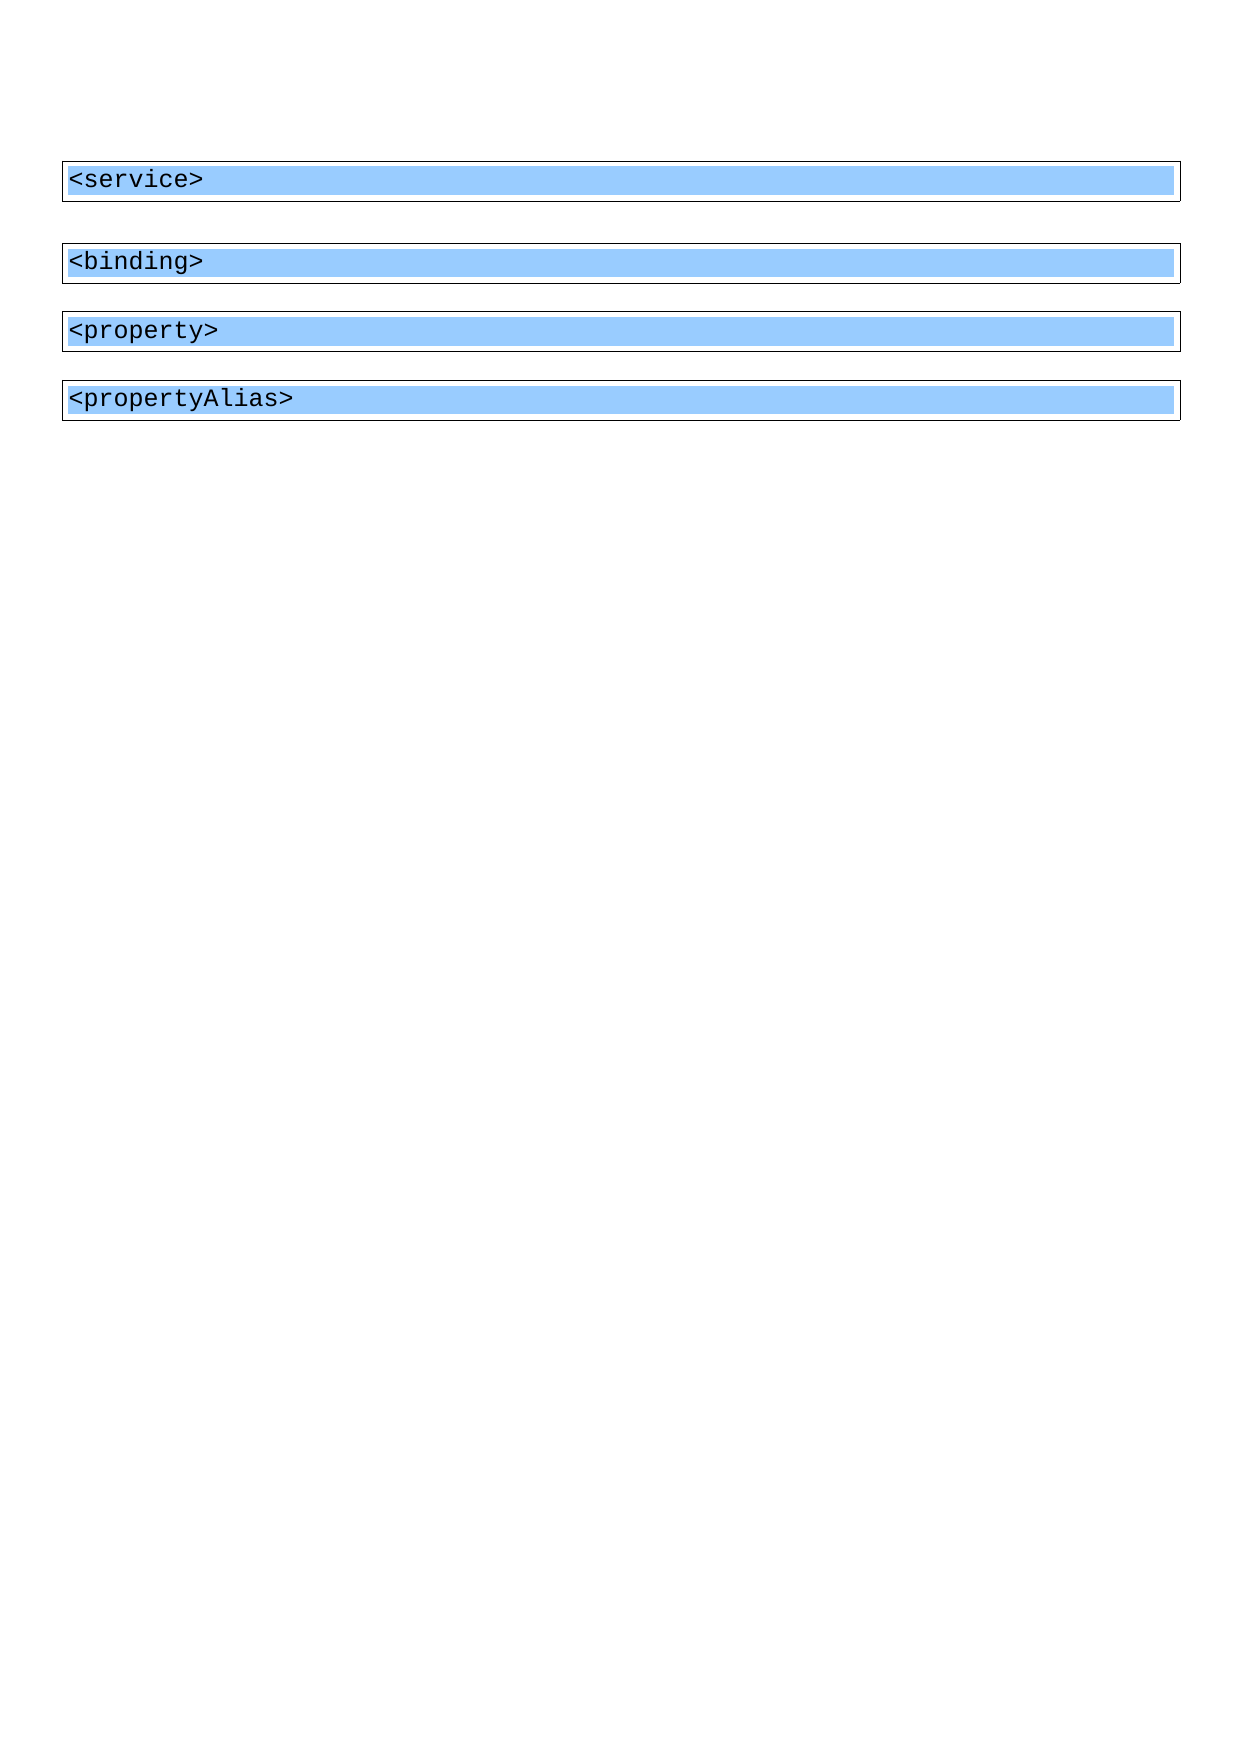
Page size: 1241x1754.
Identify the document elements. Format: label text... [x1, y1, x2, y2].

table_header <propertyAlias> [63, 381, 1180, 420]
table_header <property> [63, 312, 1180, 351]
table_header <service> [63, 162, 1180, 201]
table_header <binding> [63, 244, 1180, 283]
